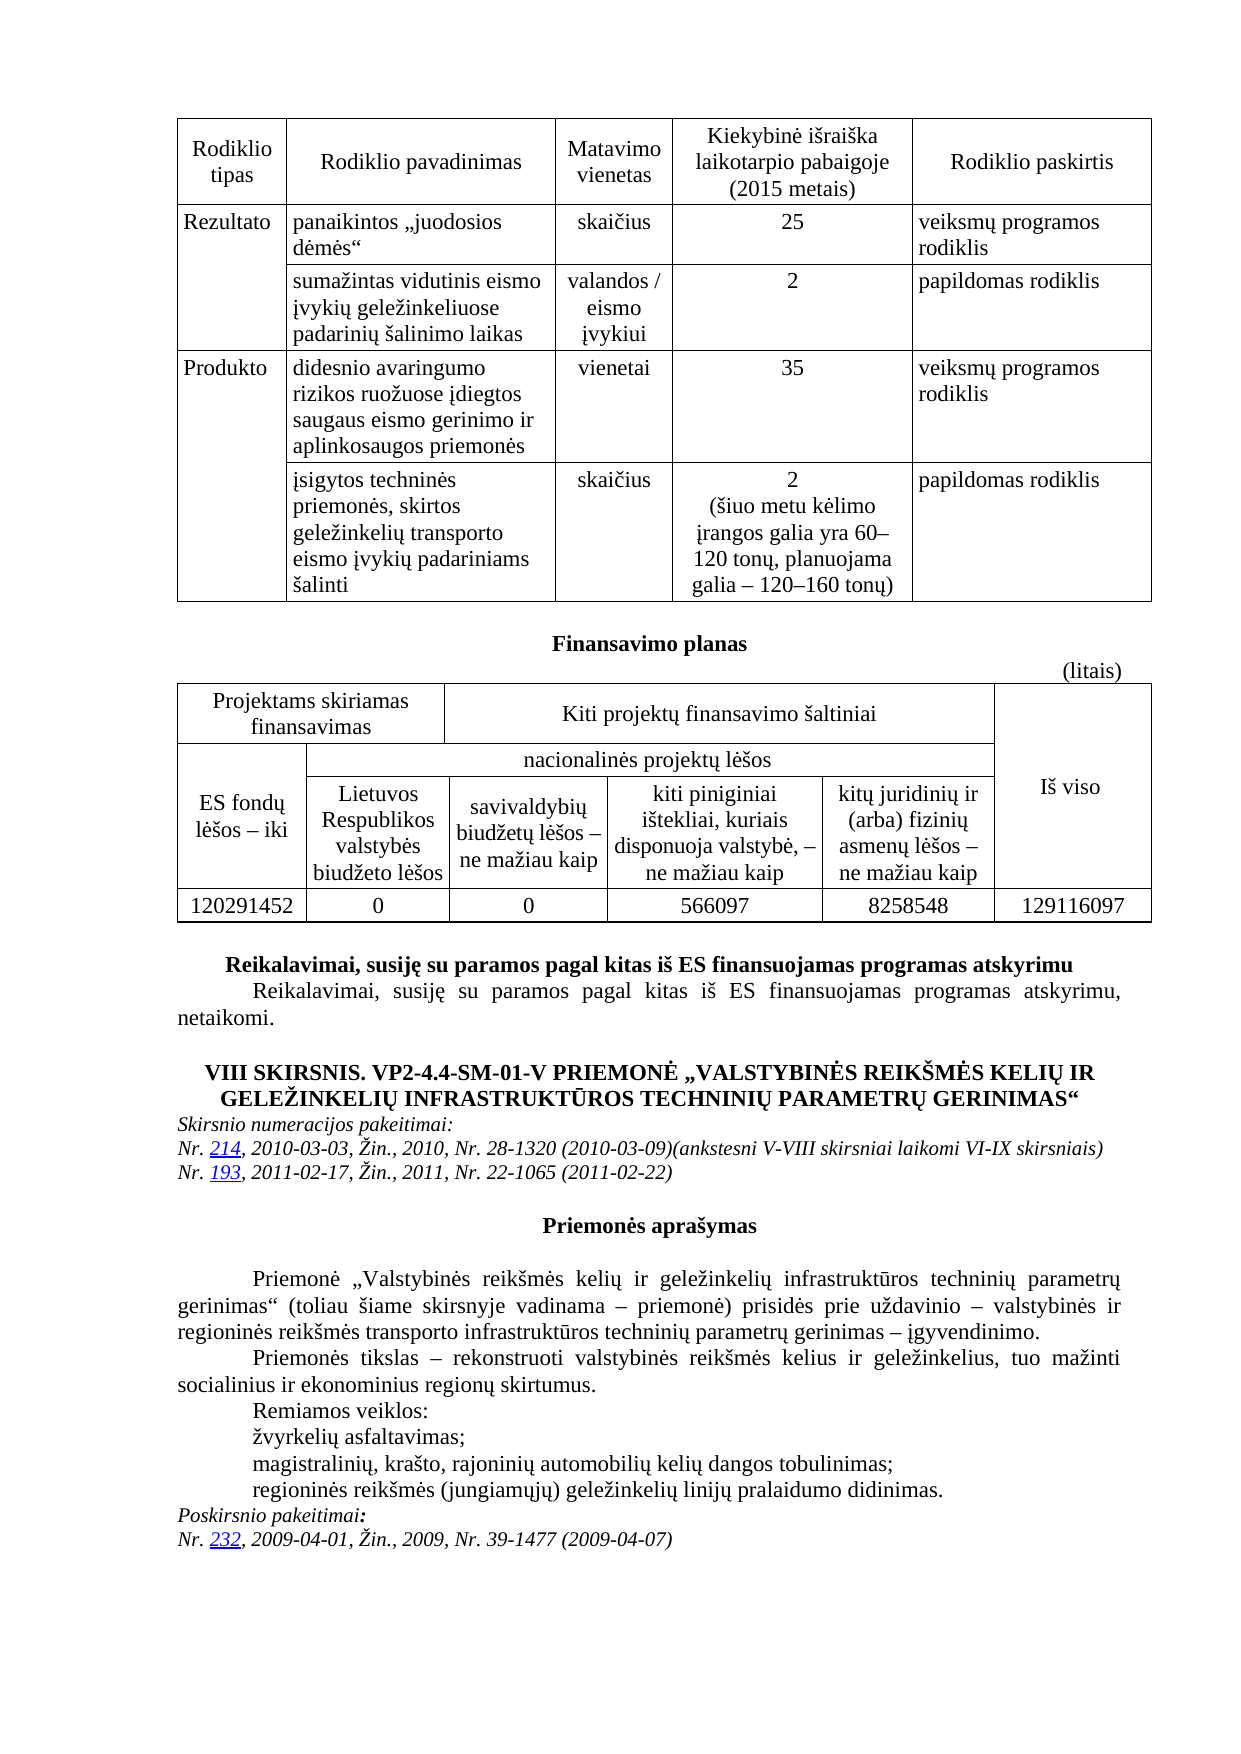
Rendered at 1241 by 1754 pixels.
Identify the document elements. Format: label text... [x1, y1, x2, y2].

table_cell 2 [673, 265, 912, 349]
table_header Kiti projektų finansavimo šaltiniai [445, 684, 994, 743]
table_header Matavimo vienetas [556, 119, 672, 204]
table_cell įsigytos techninės priemonės, skirtos geležinkelių transporto eismo įvykių padariniams šalinti [287, 463, 555, 601]
text Reikalavimai, susiję su paramos pagal kitas iš ES finansuojamas programas atskyrimu [177, 951, 1122, 977]
text Remiamos veiklos: [177, 1397, 1122, 1423]
table_cell veiksmų programos rodiklis [913, 351, 1151, 462]
table_cell 35 [673, 351, 912, 462]
table_cell Rezultato [178, 205, 286, 349]
table_cell skaičius [556, 205, 672, 264]
table_cell sumažintas vidutinis eismo įvykių geležinkeliuose padarinių šalinimo laikas [287, 265, 555, 349]
text regioninės reikšmės (jungiamųjų) geležinkelių linijų pralaidumo didinimas. [177, 1476, 1122, 1502]
table_header Kiekybinė išraiška laikotarpio pabaigoje (2015 metais) [673, 119, 912, 204]
table_cell panaikintos „juodosios dėmės“ [287, 205, 555, 264]
table_cell 25 [673, 205, 912, 264]
text Skirsnio numeracijos pakeitimai: [177, 1112, 1122, 1136]
table_cell savivaldybių biudžetų lėšos – ne mažiau kaip [450, 777, 607, 888]
table_cell veiksmų programos rodiklis [913, 205, 1151, 264]
table_cell didesnio avaringumo rizikos ruožuose įdiegtos saugaus eismo gerinimo ir aplinkosaugos priemonės [287, 351, 555, 462]
text Finansavimo planas [177, 630, 1122, 657]
text Priemonė „Valstybinės reikšmės kelių ir geležinkelių infrastruktūros techninių parametrų gerinimas“ (toliau šiame skirsnyje vadinama – priemonė) prisidės prie uždavinio – valstybinės ir regioninės reikšmės transporto infrastruktūros techninių parametrų gerinimas – įgyvendinimo. [177, 1265, 1122, 1344]
text magistralinių, krašto, rajoninių automobilių kelių dangos tobulinimas; [177, 1450, 1122, 1476]
table_cell ES fondų lėšos – iki [178, 744, 306, 888]
text Nr. 232, 2009-04-01, Žin., 2009, Nr. 39-1477 (2009-04-07) [177, 1527, 1122, 1551]
text Priemonės aprašymas [177, 1213, 1122, 1239]
table_cell papildomas rodiklis [913, 265, 1151, 349]
table_header Rodiklio tipas [178, 119, 286, 204]
table_header Iš viso [995, 684, 1151, 888]
text Nr. 193, 2011-02-17, Žin., 2011, Nr. 22-1065 (2011-02-22) [177, 1160, 1122, 1184]
table_cell kitų juridinių ir (arba) fizinių asmenų lėšos – ne mažiau kaip [823, 777, 994, 888]
table_cell nacionalinės projektų lėšos [307, 744, 994, 776]
text Nr. 214, 2010-03-03, Žin., 2010, Nr. 28-1320 (2010-03-09)(ankstesni V-VIII skirsniai laikomi VI-IX skirsniais) [177, 1136, 1122, 1160]
table_cell kiti piniginiai ištekliai, kuriais disponuoja valstybė, – ne mažiau kaip [608, 777, 822, 888]
table_header Rodiklio pavadinimas [287, 119, 555, 204]
text Priemonės tikslas – rekonstruoti valstybinės reikšmės kelius ir geležinkelius, tuo mažinti socialinius ir ekonominius regionų skirtumus. [177, 1344, 1122, 1397]
table_cell 2 (šiuo metu kėlimo įrangos galia yra 60–120 tonų, planuojama galia – 120–160 tonų) [673, 463, 912, 601]
table_cell 566097 [608, 889, 822, 921]
table_cell 0 [307, 889, 449, 921]
table_header Rodiklio paskirtis [913, 119, 1151, 204]
text (litais) [177, 657, 1122, 683]
table_cell 0 [450, 889, 607, 921]
table_cell 8258548 [823, 889, 994, 921]
table_cell papildomas rodiklis [913, 463, 1151, 601]
table_cell 120291452 [178, 889, 306, 921]
table_cell Produkto [178, 351, 286, 601]
text žvyrkelių asfaltavimas; [177, 1423, 1122, 1450]
table_header Projektams skiriamas finansavimas [178, 684, 444, 743]
text VIII SKIRSNIS. VP2-4.4-SM-01-V priemonė „VALSTYBINĖS REIKŠMĖS KELIŲ IR GELEŽINKELIŲ INFRASTRUKTŪROS TECHNINIŲ PARAMETRŲ GERINIMAS“ [177, 1059, 1122, 1112]
table_cell skaičius [556, 463, 672, 601]
table_cell vienetai [556, 351, 672, 462]
table_cell 129116097 [995, 889, 1151, 921]
text Reikalavimai, susiję su paramos pagal kitas iš ES finansuojamas programas atskyrimu, netaikomi. [177, 977, 1122, 1030]
table_cell Lietuvos Respublikos valstybės biudžeto lėšos [307, 777, 449, 888]
text Poskirsnio pakeitimai: [177, 1502, 1122, 1527]
table_cell valandos / eismo įvykiui [556, 265, 672, 349]
